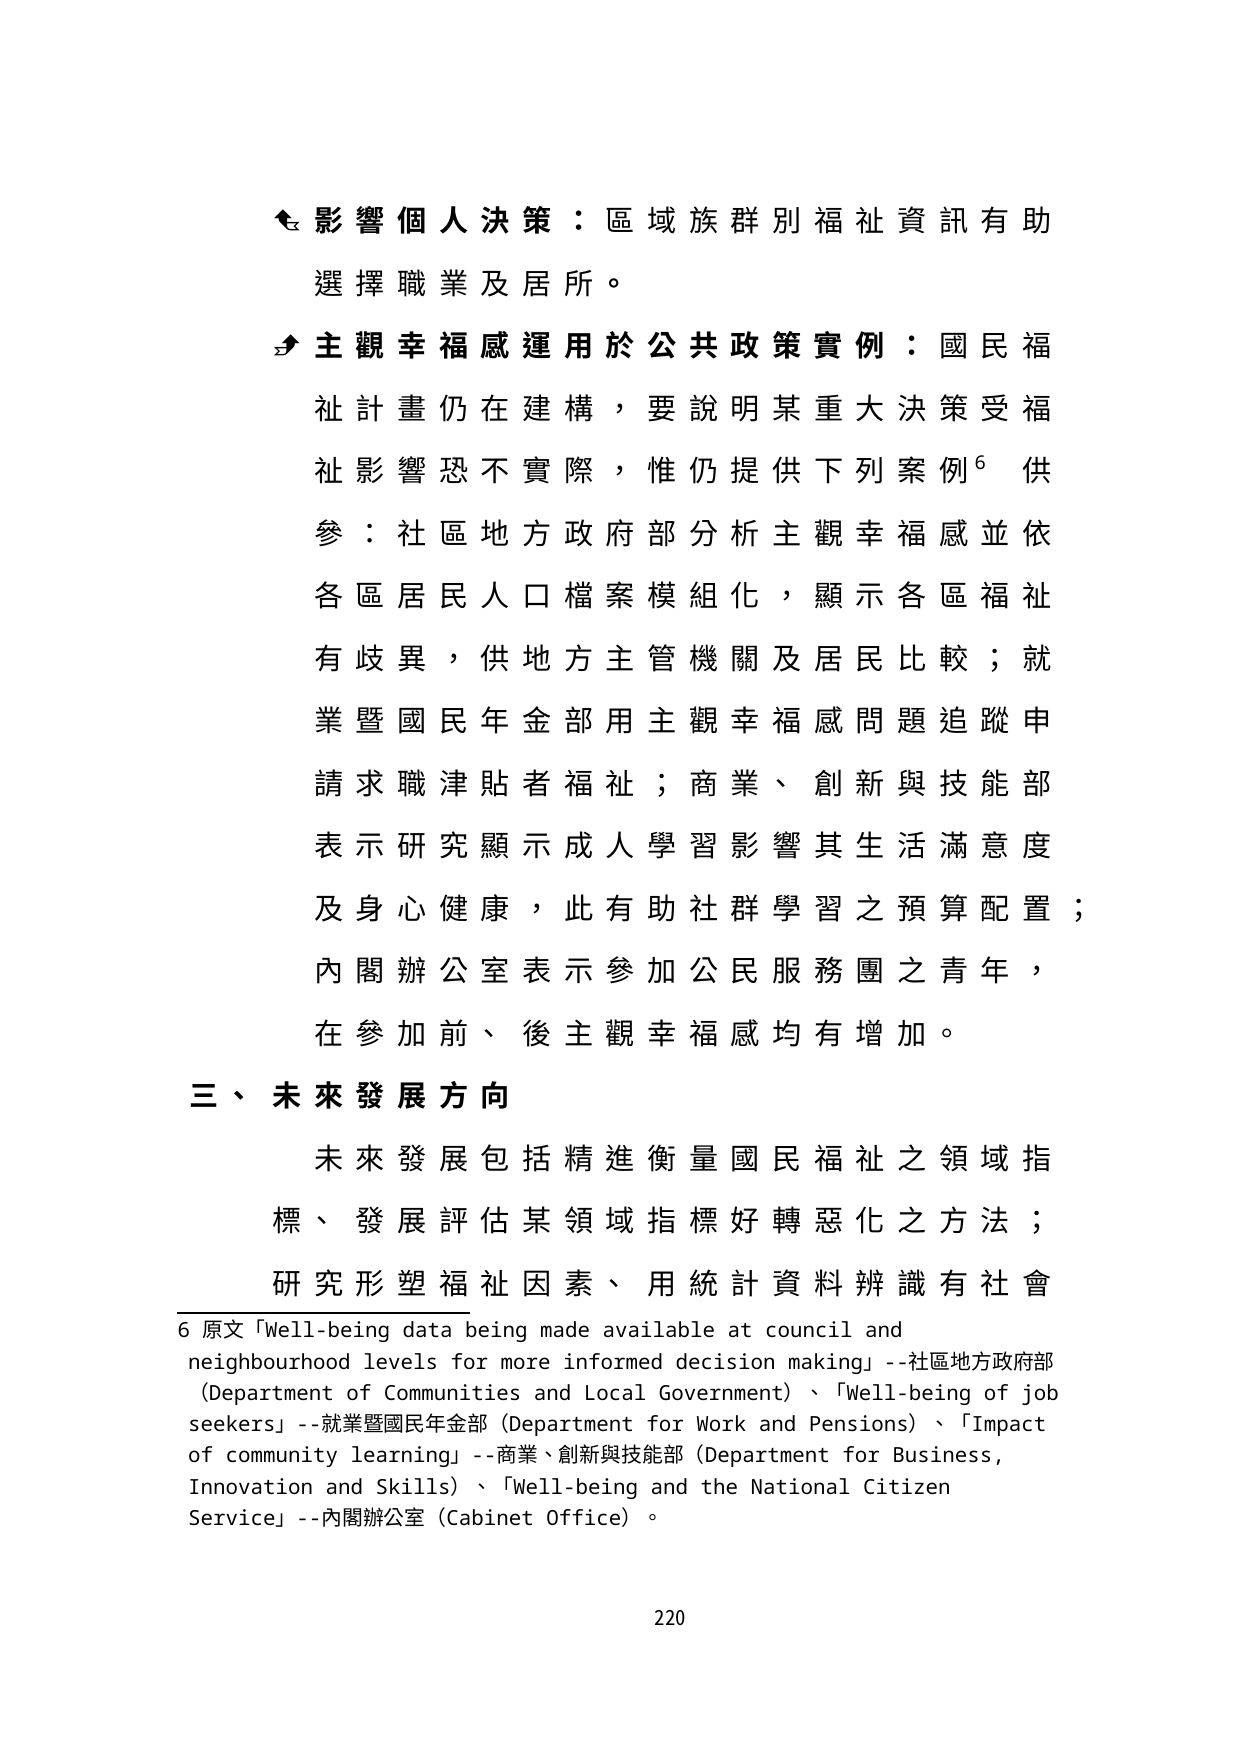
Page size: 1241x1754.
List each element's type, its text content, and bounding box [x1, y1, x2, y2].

text 三、未來發展方向 [183, 1052, 1058, 1115]
text 未來發展包括精進衡量國民福祉之領域指標、發展評估某領域指標好轉惡化之方法；研究形塑福祉因素、用統計資料辨識有社會 [242, 1115, 1058, 1302]
text 主觀幸福感運用於公共政策實例：國民福祉計畫仍在建構，要說明某重大決策受福祉影響恐不實際，惟仍提供下列案例供參：社區地方政府部分析主觀幸福感並依各區居民人口檔案模組化，顯示各區福祉有歧異，供地方主管機關及居民比較；就業暨國民年金部用主觀幸福感問題追蹤申請求職津貼者福祉；商業、創新與技能部表示研究顯示成人學習影響其生活滿意度及身心健康，此有助社群學習之預算配置；內閣辦公室表示參加公民服務團之青年，在參加前、後主觀幸福感均有增加。 [242, 302, 1058, 1052]
text 影響個人決策：區域族群別福祉資訊有助選擇職業及居所。 [242, 177, 1058, 302]
text 原文「Well-being data being made available at council and neighbourhood levels for more informed decision making」--社區地方政府部（Department of Communities and Local Government）、「Well-being of job seekers」--就業暨國民年金部（Department for Work and Pensions）、「Impact of community learning」--商業、創新與技能部（Department for Business, Innovation and Skills）、「Well-being and the National Citizen Service」--內閣辦公室（Cabinet Office）。 [177, 1313, 1063, 1532]
